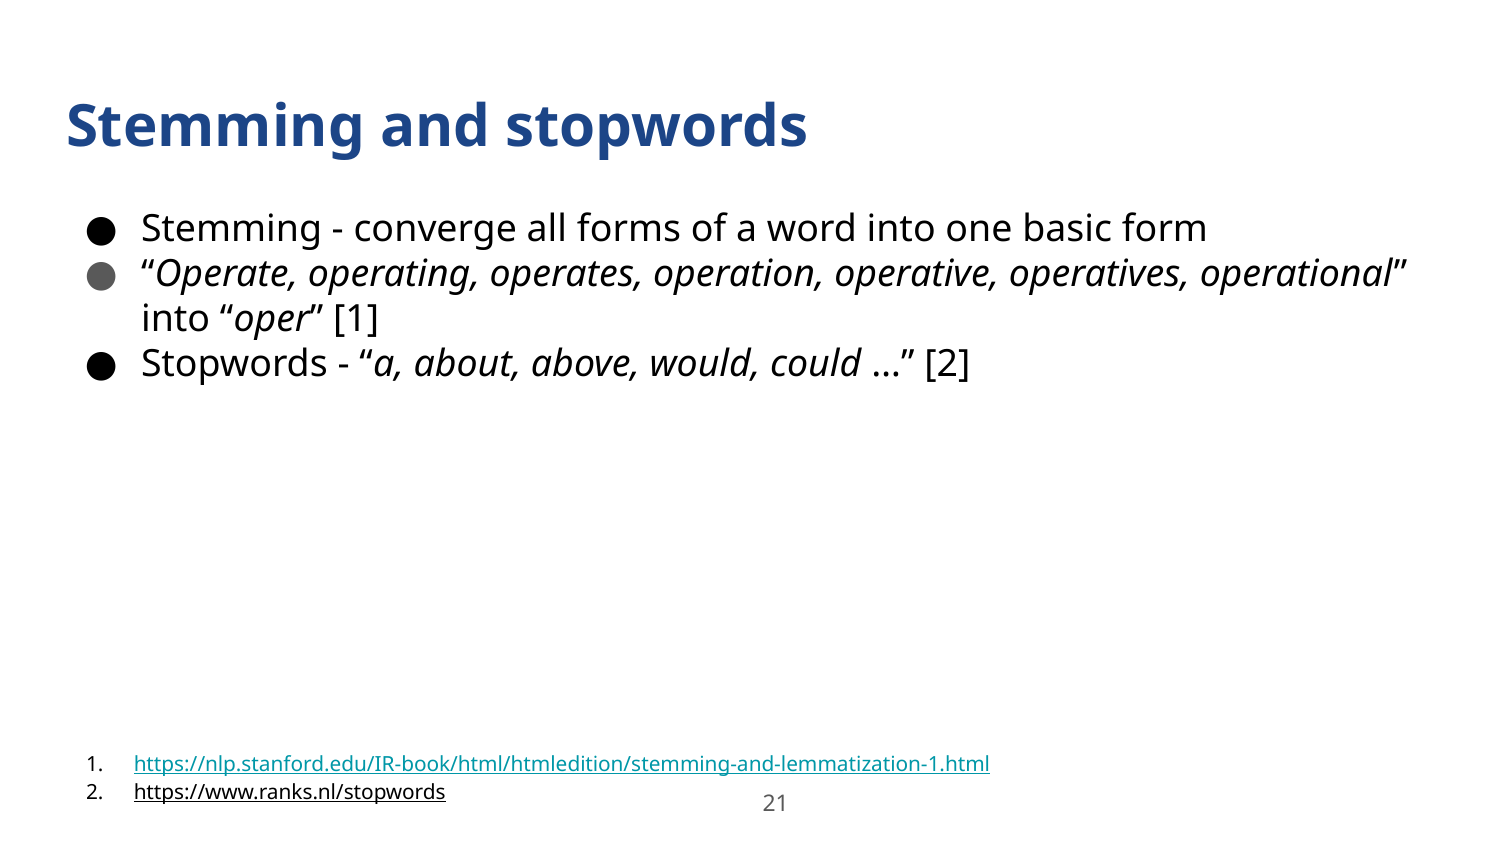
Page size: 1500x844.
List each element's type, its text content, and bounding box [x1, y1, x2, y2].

slide_number [714, 771, 805, 837]
title Stemming and stopwords [51, 72, 1449, 167]
text_box https://nlp.stanford.edu/IR-book/html/htmledition/stemming-and-lemmatization-1.html https://www.ranks.nl/stopwords [43, 735, 1412, 823]
list Stemming - converge all forms of a word into one basic form “Operate, operating, operates, operation, operative, operatives, operational” into “oper” [1] Stopwords - “a, about, above, would, could …” [2] [51, 189, 1449, 750]
